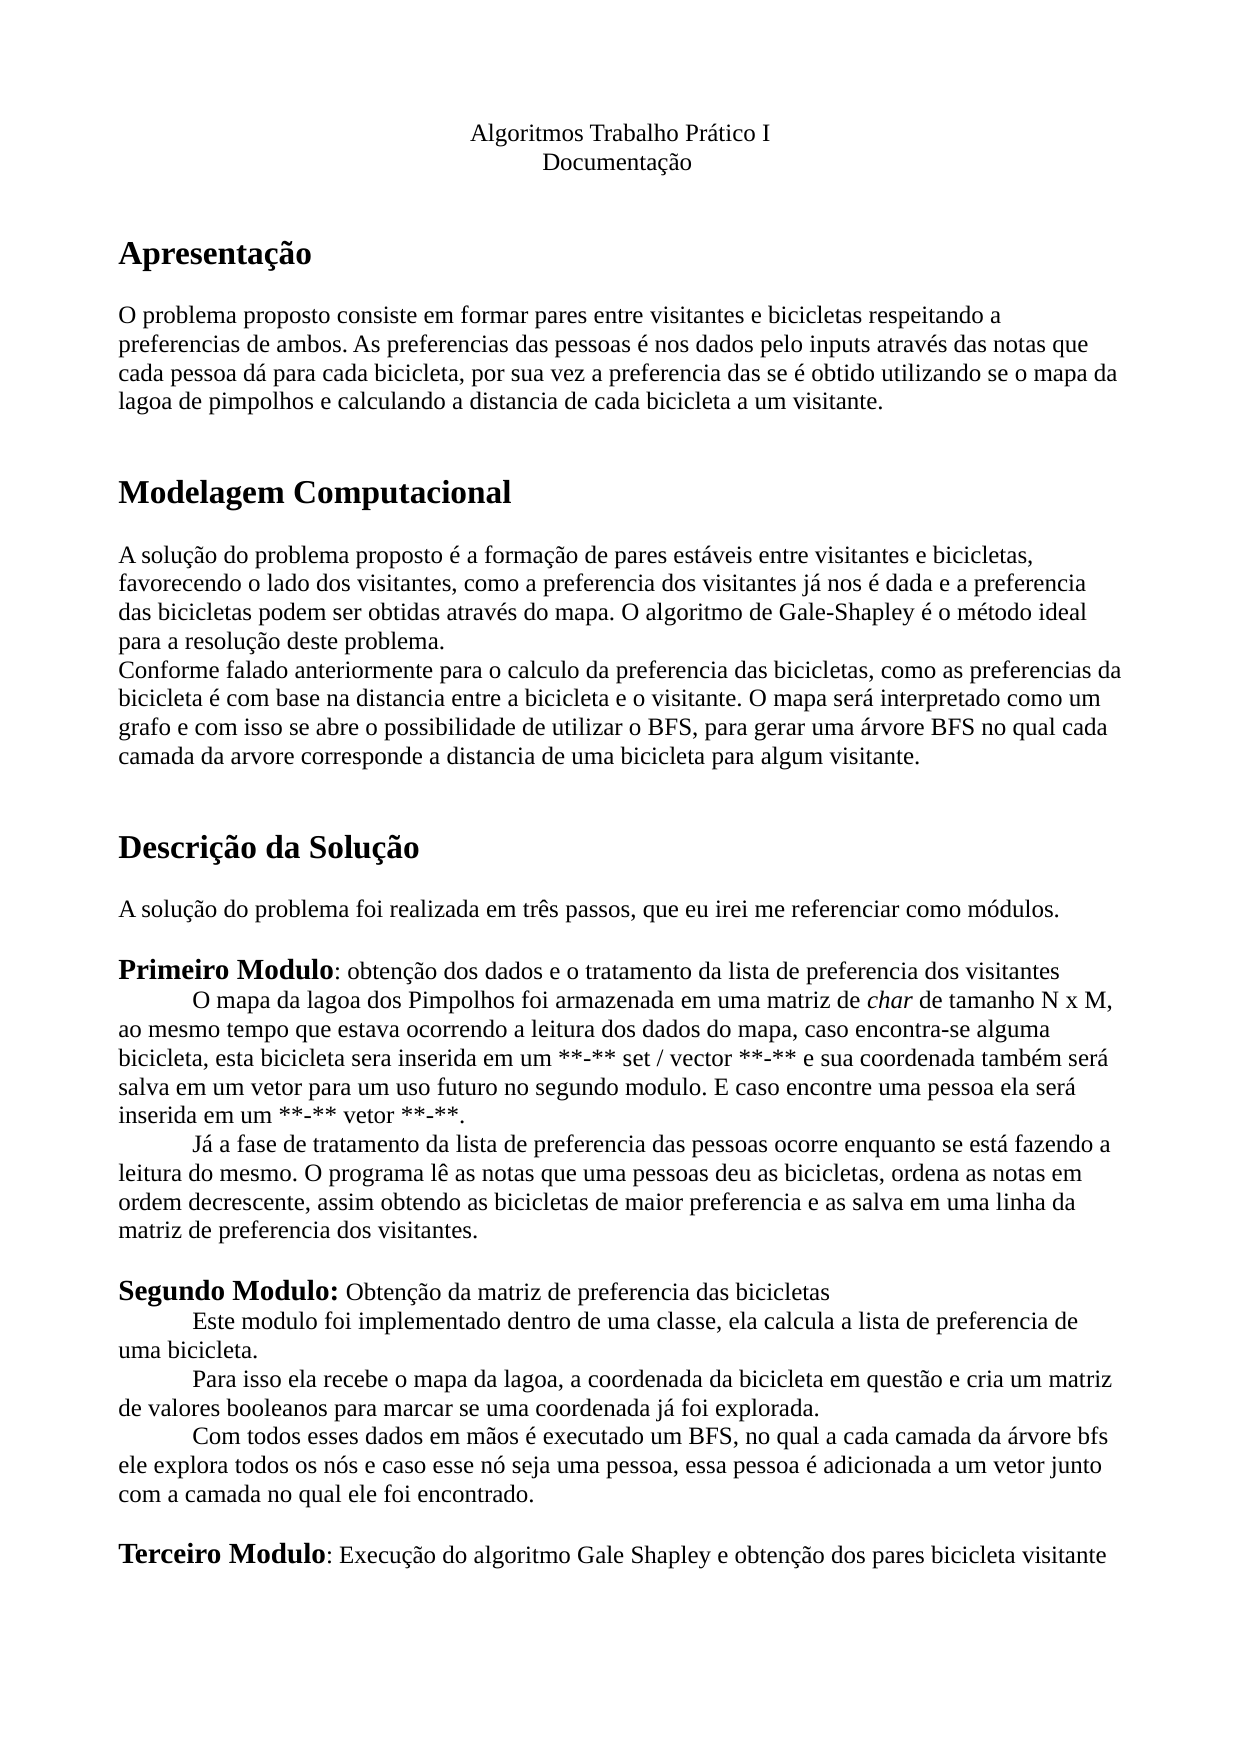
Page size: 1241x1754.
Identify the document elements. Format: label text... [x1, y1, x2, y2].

text Descrição da Solução [118, 827, 1122, 866]
text A solução do problema foi realizada em três passos, que eu irei me referenciar como módulos. [118, 894, 1122, 923]
text Com todos esses dados em mãos é executado um BFS, no qual a cada camada da árvore bfs ele explora todos os nós e caso esse nó seja uma pessoa, essa pessoa é adicionada a um vetor junto com a camada no qual ele foi encontrado. [118, 1421, 1122, 1508]
text Documentação [118, 147, 1122, 176]
text Terceiro Modulo: Execução do algoritmo Gale Shapley e obtenção dos pares bicicleta visitante [118, 1536, 1122, 1570]
text Para isso ela recebe o mapa da lagoa, a coordenada da bicicleta em questão e cria um matriz de valores booleanos para marcar se uma coordenada já foi explorada. [118, 1364, 1122, 1421]
text Algoritmos Trabalho Prático I [118, 118, 1122, 147]
text A solução do problema proposto é a formação de pares estáveis entre visitantes e bicicletas, favorecendo o lado dos visitantes, como a preferencia dos visitantes já nos é dada e a preferencia das bicicletas podem ser obtidas através do mapa. O algoritmo de Gale-Shapley é o método ideal para a resolução deste problema. [118, 540, 1122, 655]
text Modelagem Computacional [118, 473, 1122, 511]
text Já a fase de tratamento da lista de preferencia das pessoas ocorre enquanto se está fazendo a leitura do mesmo. O programa lê as notas que uma pessoas deu as bicicletas, ordena as notas em ordem decrescente, assim obtendo as bicicletas de maior preferencia e as salva em uma linha da matriz de preferencia dos visitantes. [118, 1129, 1122, 1244]
text O mapa da lagoa dos Pimpolhos foi armazenada em uma matriz de char de tamanho N x M, ao mesmo tempo que estava ocorrendo a leitura dos dados do mapa, caso encontra-se alguma bicicleta, esta bicicleta sera inserida em um **-** set / vector **-** e sua coordenada também será salva em um vetor para um uso futuro no segundo modulo. E caso encontre uma pessoa ela será inserida em um **-** vetor **-**. [118, 985, 1122, 1129]
text Segundo Modulo: Obtenção da matriz de preferencia das bicicletas [118, 1273, 1122, 1306]
text Conforme falado anteriormente para o calculo da preferencia das bicicletas, como as preferencias da bicicleta é com base na distancia entre a bicicleta e o visitante. O mapa será interpretado como um grafo e com isso se abre o possibilidade de utilizar o BFS, para gerar uma árvore BFS no qual cada camada da arvore corresponde a distancia de uma bicicleta para algum visitante. [118, 655, 1122, 770]
text Apresentação [118, 233, 1122, 271]
text O problema proposto consiste em formar pares entre visitantes e bicicletas respeitando a preferencias de ambos. As preferencias das pessoas é nos dados pelo inputs através das notas que cada pessoa dá para cada bicicleta, por sua vez a preferencia das se é obtido utilizando se o mapa da lagoa de pimpolhos e calculando a distancia de cada bicicleta a um visitante. [118, 300, 1122, 415]
text Este modulo foi implementado dentro de uma classe, ela calcula a lista de preferencia de uma bicicleta. [118, 1306, 1122, 1364]
text Primeiro Modulo: obtenção dos dados e o tratamento da lista de preferencia dos visitantes [118, 952, 1122, 985]
